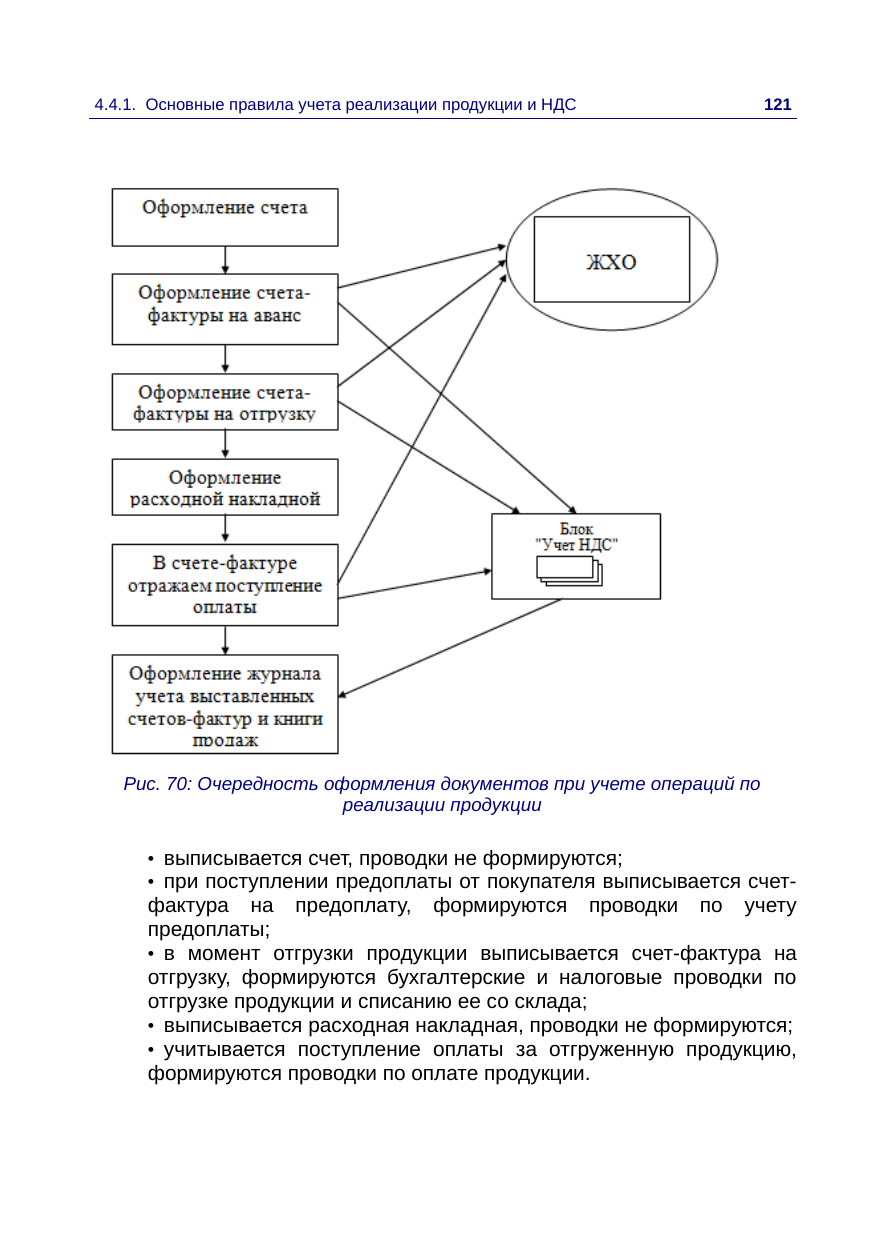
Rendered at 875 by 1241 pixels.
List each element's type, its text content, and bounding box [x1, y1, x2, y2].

list учитывается поступление оплаты за отгруженную продукцию, формируются проводки по оплате продукции. [148, 1037, 797, 1085]
picture [88, 160, 798, 773]
list при поступлении предоплаты от покупателя выписывается счет-фактура на предоплату, формируются проводки по учету предоплаты; [148, 869, 797, 941]
list в момент отгрузки продукции выписывается счет-фактура на отгрузку, формируются бухгалтерские и налоговые проводки по отгрузке продукции и списанию ее со склада; [148, 941, 797, 1013]
list выписывается счет, проводки не формируются; [148, 845, 797, 869]
text Рис. 70: Очередность оформления документов при учете операций по реализации продукции [88, 773, 797, 816]
list выписывается расходная накладная, проводки не формируются; [148, 1013, 797, 1037]
